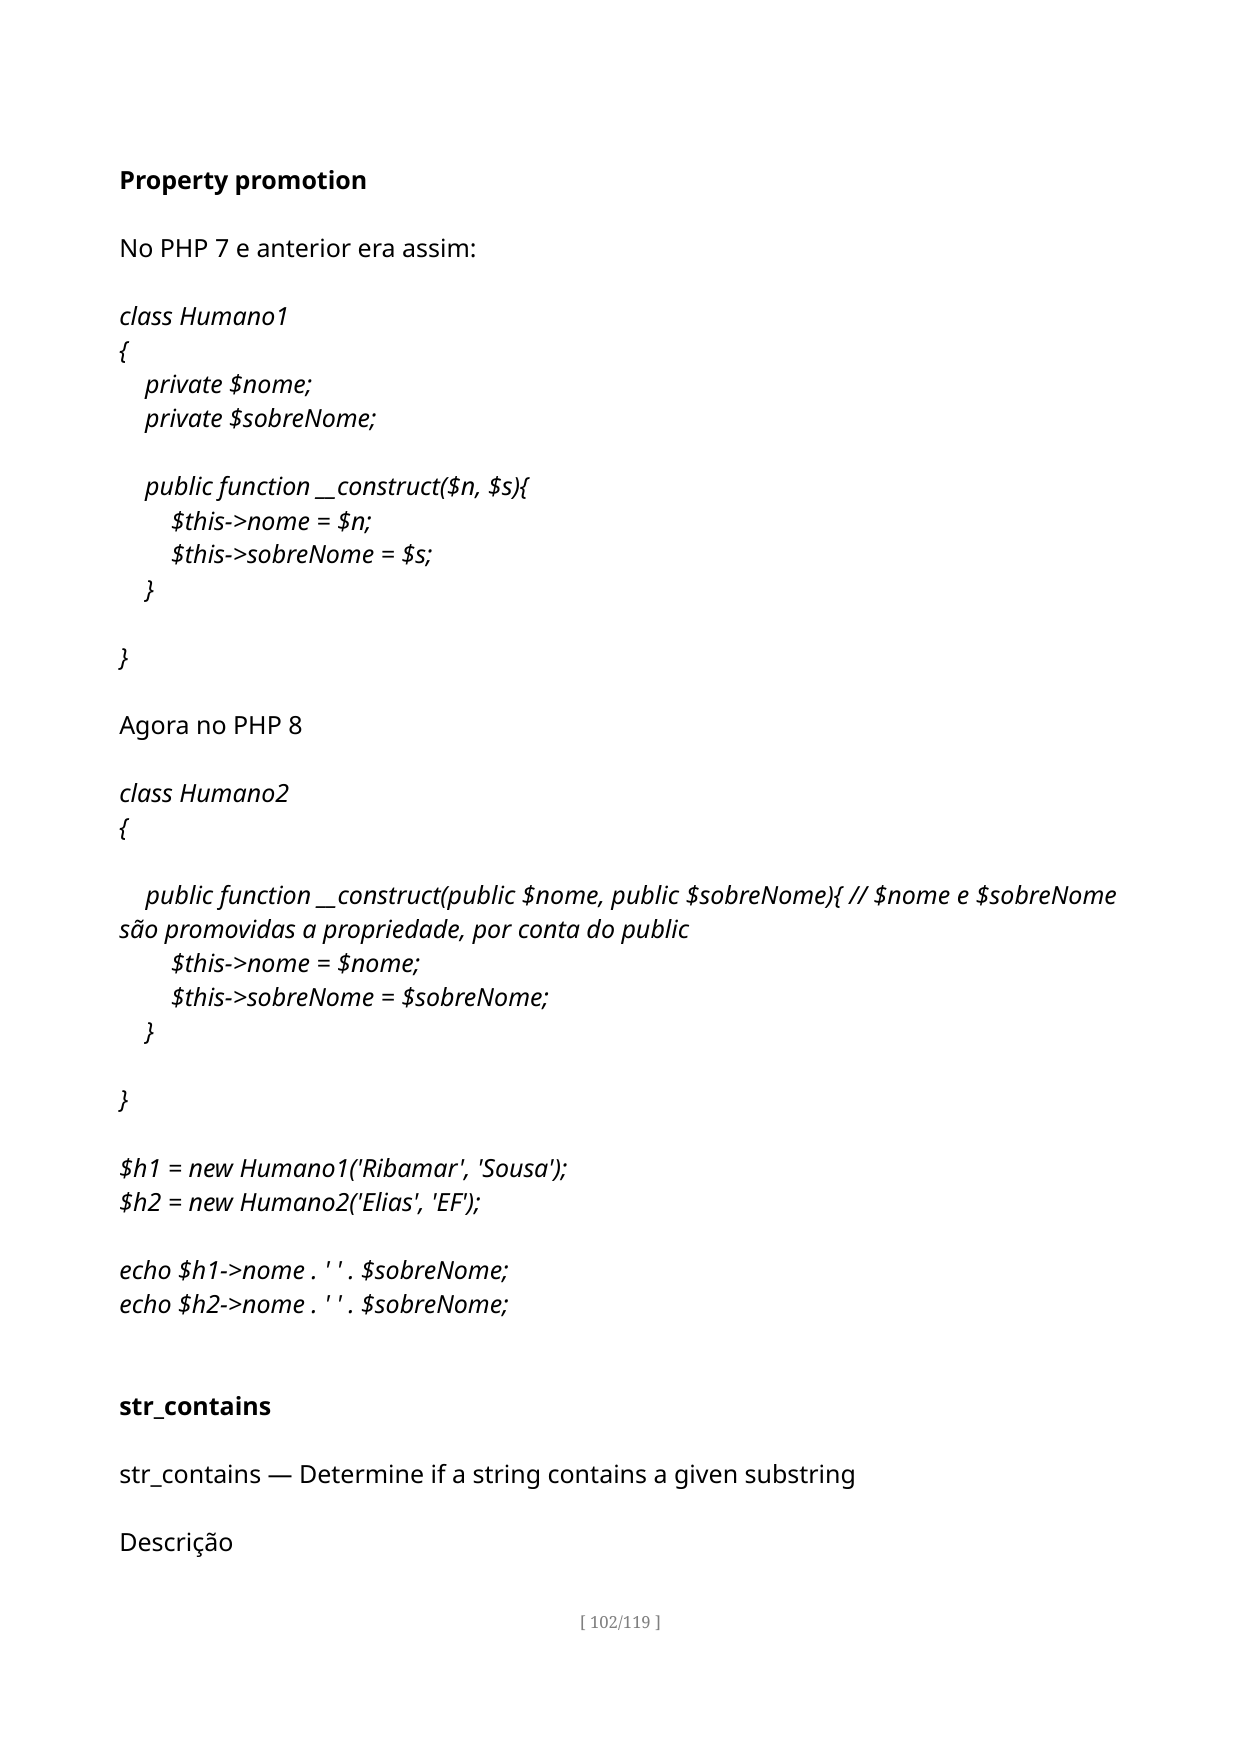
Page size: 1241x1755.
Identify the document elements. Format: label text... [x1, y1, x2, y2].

text $this->sobreNome = $s; [113, 537, 1128, 571]
text private $sobreNome; [113, 401, 1128, 435]
text } [113, 1082, 1128, 1116]
text } [113, 571, 1128, 605]
text { [113, 810, 1128, 844]
text No PHP 7 e anterior era assim: [113, 231, 1128, 265]
text class Humano1 [113, 299, 1128, 333]
text } [113, 639, 1128, 673]
text $this->nome = $nome; [113, 946, 1128, 980]
text { [113, 333, 1128, 367]
text $h1 = new Humano1('Ribamar', 'Sousa'); [113, 1150, 1128, 1184]
text $this->nome = $n; [113, 503, 1128, 537]
text echo $h1->nome . ' ' . $sobreNome; [113, 1252, 1128, 1287]
text class Humano2 [113, 776, 1128, 810]
text echo $h2->nome . ' ' . $sobreNome; [113, 1287, 1128, 1321]
text str_contains — Determine if a string contains a given substring [113, 1457, 1128, 1491]
text $this->sobreNome = $sobreNome; [113, 980, 1128, 1014]
text Property promotion [113, 156, 1128, 197]
text public function __construct(public $nome, public $sobreNome){ // $nome e $sobreNome são promovidas a propriedade, por conta do public [113, 878, 1128, 946]
text public function __construct($n, $s){ [113, 469, 1128, 503]
text Agora no PHP 8 [113, 707, 1128, 742]
text } [113, 1014, 1128, 1048]
text $h2 = new Humano2('Elias', 'EF'); [113, 1184, 1128, 1218]
text Descrição [113, 1525, 1128, 1565]
text str_contains [113, 1389, 1128, 1423]
text private $nome; [113, 367, 1128, 401]
